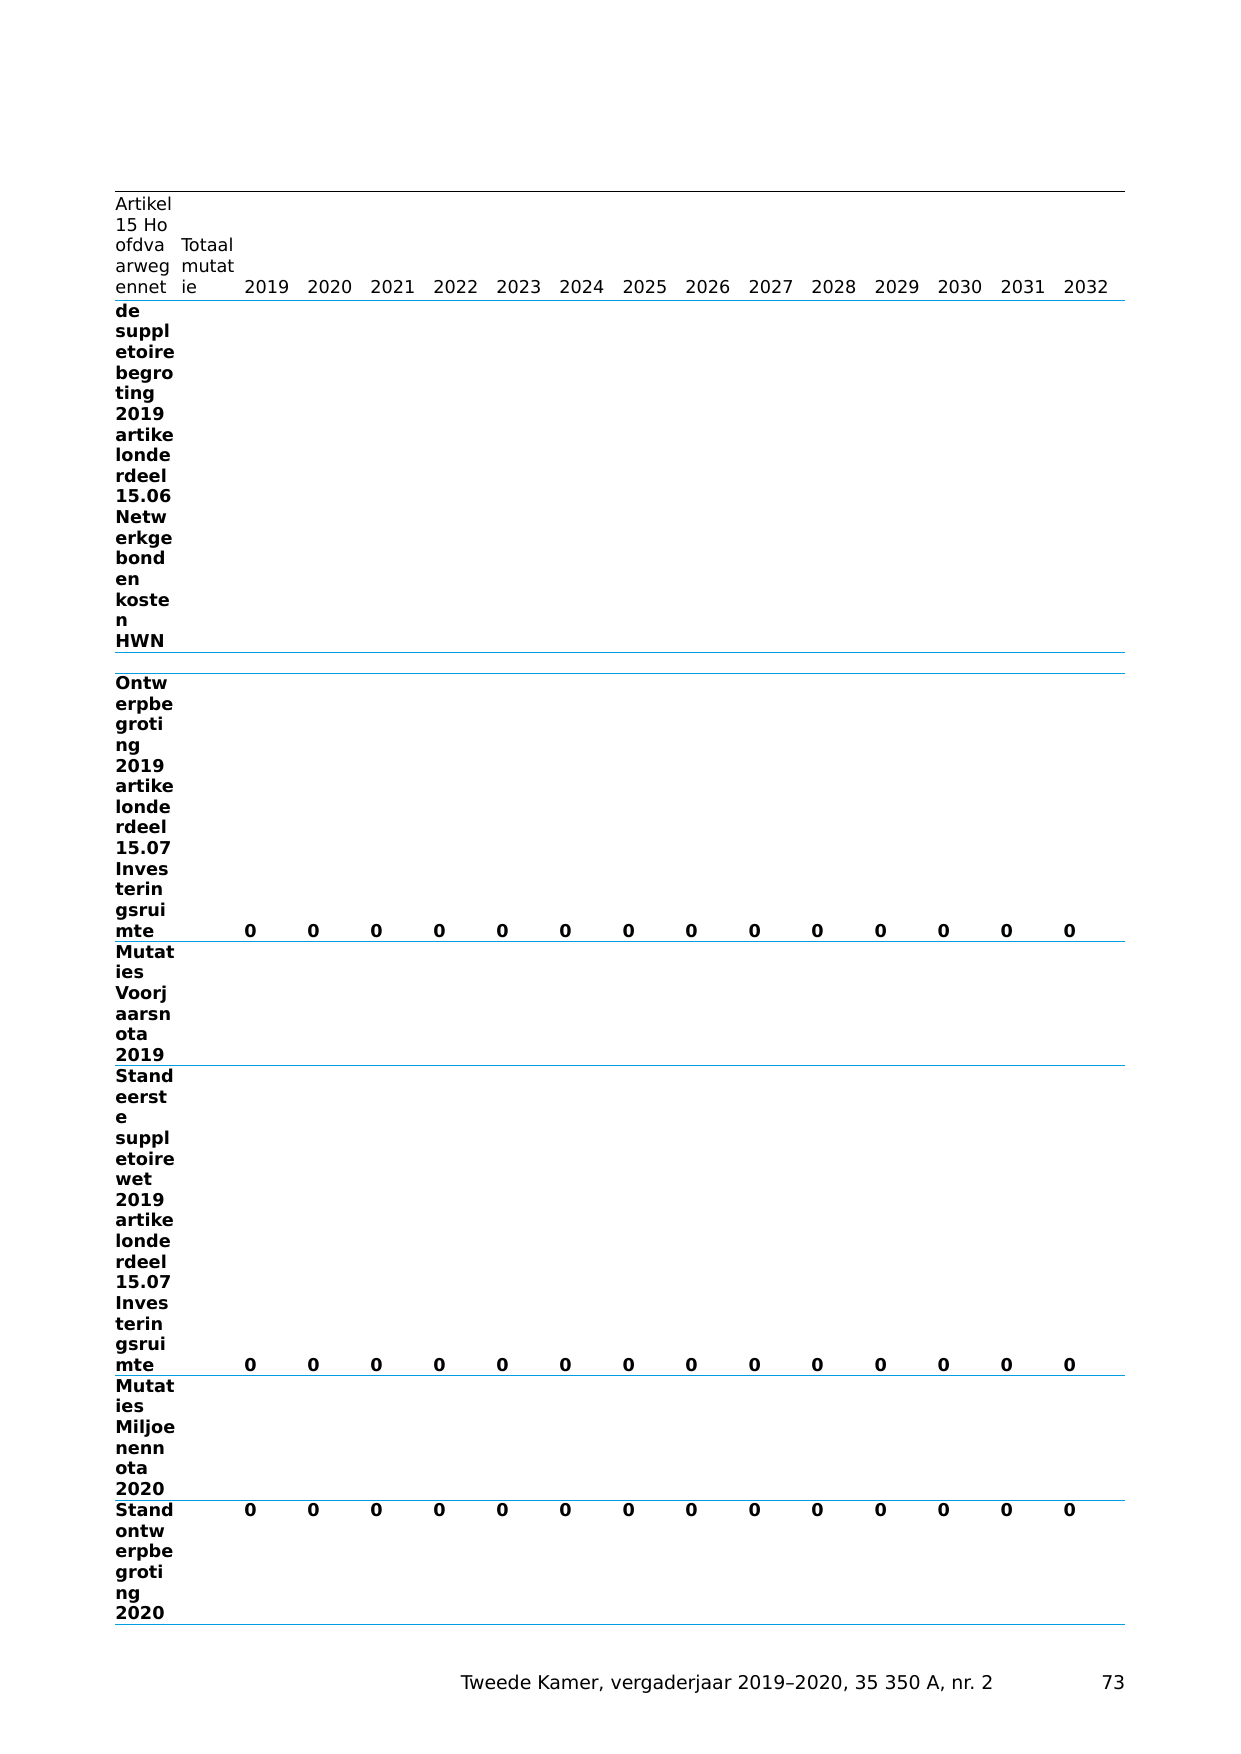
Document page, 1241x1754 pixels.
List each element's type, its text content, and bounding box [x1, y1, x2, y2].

table_cell [745, 653, 808, 672]
table_cell [430, 942, 493, 1065]
table_cell 0 [556, 1066, 619, 1375]
table_cell [871, 653, 934, 672]
table_cell [556, 942, 619, 1065]
table_cell 0 [1060, 1501, 1125, 1624]
table_header 2025 [619, 192, 682, 300]
table_cell [998, 1376, 1060, 1499]
table_cell [430, 301, 493, 651]
table_cell 0 [745, 674, 808, 941]
table_cell 0 [998, 674, 1060, 941]
table_cell [871, 301, 934, 651]
table_cell [682, 301, 745, 651]
table_cell [682, 1376, 745, 1499]
table_cell [178, 942, 241, 1065]
table_header 2031 [998, 192, 1060, 300]
table_cell [808, 1376, 871, 1499]
table_header Totaal mutatie [178, 192, 241, 300]
table_cell 0 [619, 674, 682, 941]
table_cell [619, 1376, 682, 1499]
table_cell 0 [682, 1066, 745, 1375]
table_cell 0 [367, 1066, 430, 1375]
table_cell 0 [430, 1501, 493, 1624]
table_cell 0 [304, 1501, 367, 1624]
table_cell [745, 942, 808, 1065]
table_cell [1060, 942, 1125, 1065]
table_cell [682, 942, 745, 1065]
table_cell 0 [871, 674, 934, 941]
table_cell [682, 653, 745, 672]
table_cell 0 [241, 674, 304, 941]
table_cell 0 [808, 674, 871, 941]
table_cell [1060, 301, 1125, 651]
table_cell [934, 942, 997, 1065]
table_cell 0 [934, 1066, 997, 1375]
table_header 2026 [682, 192, 745, 300]
table_cell 0 [808, 1066, 871, 1375]
table_cell 0 [745, 1501, 808, 1624]
table_cell [998, 942, 1060, 1065]
table_cell Stand eerste suppletoire wet 2019 artikelonderdeel 15.07 Investeringsruimte [115, 1066, 178, 1375]
table_cell [178, 653, 241, 672]
table_header 2020 [304, 192, 367, 300]
table_cell 0 [493, 1501, 556, 1624]
table_cell 0 [241, 1066, 304, 1375]
table_cell [1060, 1376, 1125, 1499]
table_cell [871, 942, 934, 1065]
table_cell [998, 301, 1060, 651]
table_cell [934, 1376, 997, 1499]
table_cell 0 [304, 1066, 367, 1375]
table_cell 0 [367, 674, 430, 941]
table_cell [178, 1066, 241, 1375]
table_cell 0 [493, 1066, 556, 1375]
table_cell 0 [871, 1501, 934, 1624]
table_cell 0 [808, 1501, 871, 1624]
table_cell 0 [304, 674, 367, 941]
table_header 2029 [871, 192, 934, 300]
table_cell 0 [556, 674, 619, 941]
table_cell [934, 653, 997, 672]
table_cell [998, 653, 1060, 672]
table_cell [619, 942, 682, 1065]
table_cell [304, 1376, 367, 1499]
table_header 2022 [430, 192, 493, 300]
table_cell 0 [619, 1066, 682, 1375]
table_cell [241, 942, 304, 1065]
table_cell [808, 942, 871, 1065]
table_cell 0 [998, 1501, 1060, 1624]
table_cell [178, 1501, 241, 1624]
table_cell 0 [745, 1066, 808, 1375]
table_cell Stand ontwerpbegroting 2020 [115, 1501, 178, 1624]
table_cell 0 [998, 1066, 1060, 1375]
table_header 2023 [493, 192, 556, 300]
table_cell [367, 301, 430, 651]
table_cell Ontwerpbegroting 2019 artikelonderdeel 15.07 Investeringsruimte [115, 674, 178, 941]
table_cell [556, 653, 619, 672]
table_cell de suppletoire begroting 2019 artikelonderdeel 15.06 Netwerkgebonden kosten HWN [115, 301, 178, 651]
table_cell [871, 1376, 934, 1499]
table_cell [619, 653, 682, 672]
table_cell [178, 1376, 241, 1499]
table_cell [493, 1376, 556, 1499]
table_cell [430, 1376, 493, 1499]
table_header 2024 [556, 192, 619, 300]
table_cell [241, 653, 304, 672]
table_cell [556, 301, 619, 651]
table_cell [493, 942, 556, 1065]
table_cell 0 [1060, 674, 1125, 941]
table_header Artikel 15 Hoofdvaarwegennet [115, 192, 178, 300]
table_cell 0 [430, 674, 493, 941]
table_cell 0 [934, 1501, 997, 1624]
table_cell [808, 301, 871, 651]
table_header 2027 [745, 192, 808, 300]
table_cell [808, 653, 871, 672]
table_cell [1060, 653, 1125, 672]
table_cell [493, 653, 556, 672]
table_cell 0 [1060, 1066, 1125, 1375]
table_cell [367, 942, 430, 1065]
table_cell [367, 653, 430, 672]
table_cell [745, 1376, 808, 1499]
table_cell [241, 301, 304, 651]
table_cell 0 [430, 1066, 493, 1375]
table_cell Mutaties Voorjaarsnota 2019 [115, 942, 178, 1065]
table_cell [304, 301, 367, 651]
table_header 2032 [1060, 192, 1125, 300]
table_cell [304, 942, 367, 1065]
table_cell [367, 1376, 430, 1499]
table_header 2019 [241, 192, 304, 300]
table_cell 0 [493, 674, 556, 941]
table_header 2028 [808, 192, 871, 300]
table_cell [493, 301, 556, 651]
table_cell [556, 1376, 619, 1499]
table_cell 0 [682, 674, 745, 941]
table_cell [178, 301, 241, 651]
table_cell [745, 301, 808, 651]
table_cell 0 [241, 1501, 304, 1624]
table_cell [178, 674, 241, 941]
table_cell 0 [871, 1066, 934, 1375]
table_cell 0 [934, 674, 997, 941]
table_cell [619, 301, 682, 651]
table_cell [934, 301, 997, 651]
table_cell 0 [619, 1501, 682, 1624]
table_cell [241, 1376, 304, 1499]
table_cell [430, 653, 493, 672]
table_cell 0 [367, 1501, 430, 1624]
table_cell [304, 653, 367, 672]
table_cell 0 [682, 1501, 745, 1624]
table_header 2030 [934, 192, 997, 300]
table_header 2021 [367, 192, 430, 300]
table_cell 0 [556, 1501, 619, 1624]
table_cell [115, 653, 178, 672]
table_cell Mutaties Miljoenennota 2020 [115, 1376, 178, 1499]
